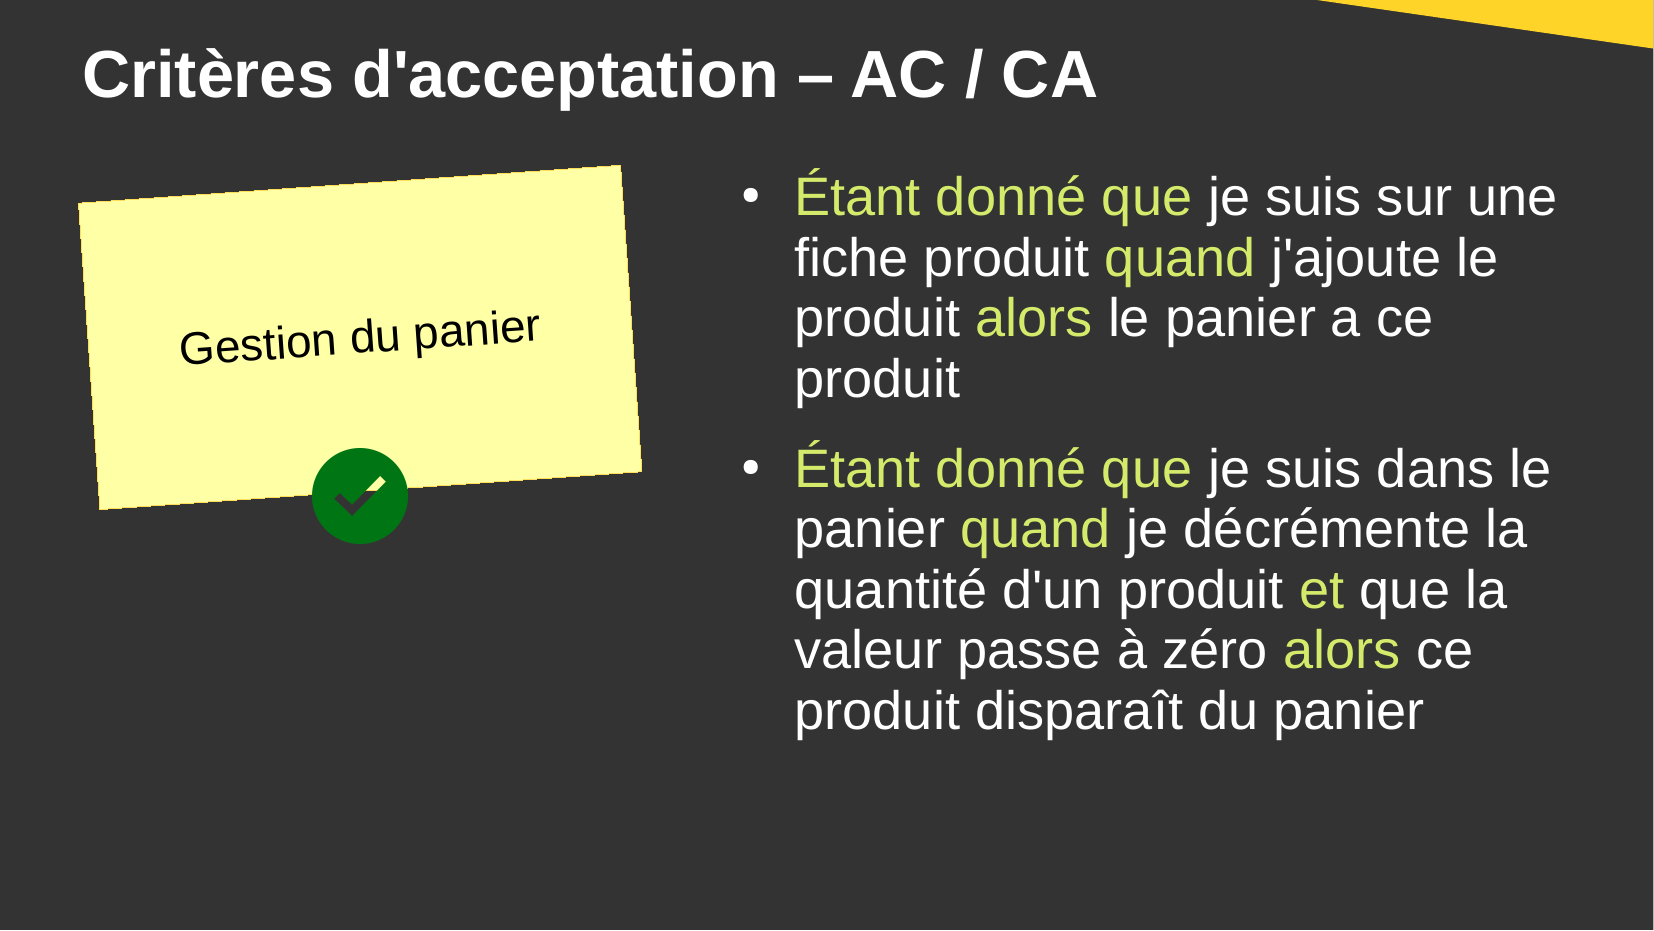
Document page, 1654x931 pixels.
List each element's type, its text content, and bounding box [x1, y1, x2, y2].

text_box Gestion du panier [78, 165, 642, 510]
title Critères d'acceptation – AC / CA [82, 37, 1571, 122]
text_box Étant donné que je suis sur une fiche produit quand j'ajoute le produit alors le panier a ce produit Étant donné que je suis dans le panier quand je décrémente la quantité d'un produit et que la valeur passe à zéro alors ce produit disparaît du panier [708, 159, 1607, 749]
text_box [1316, 0, 1654, 49]
picture [312, 448, 408, 544]
